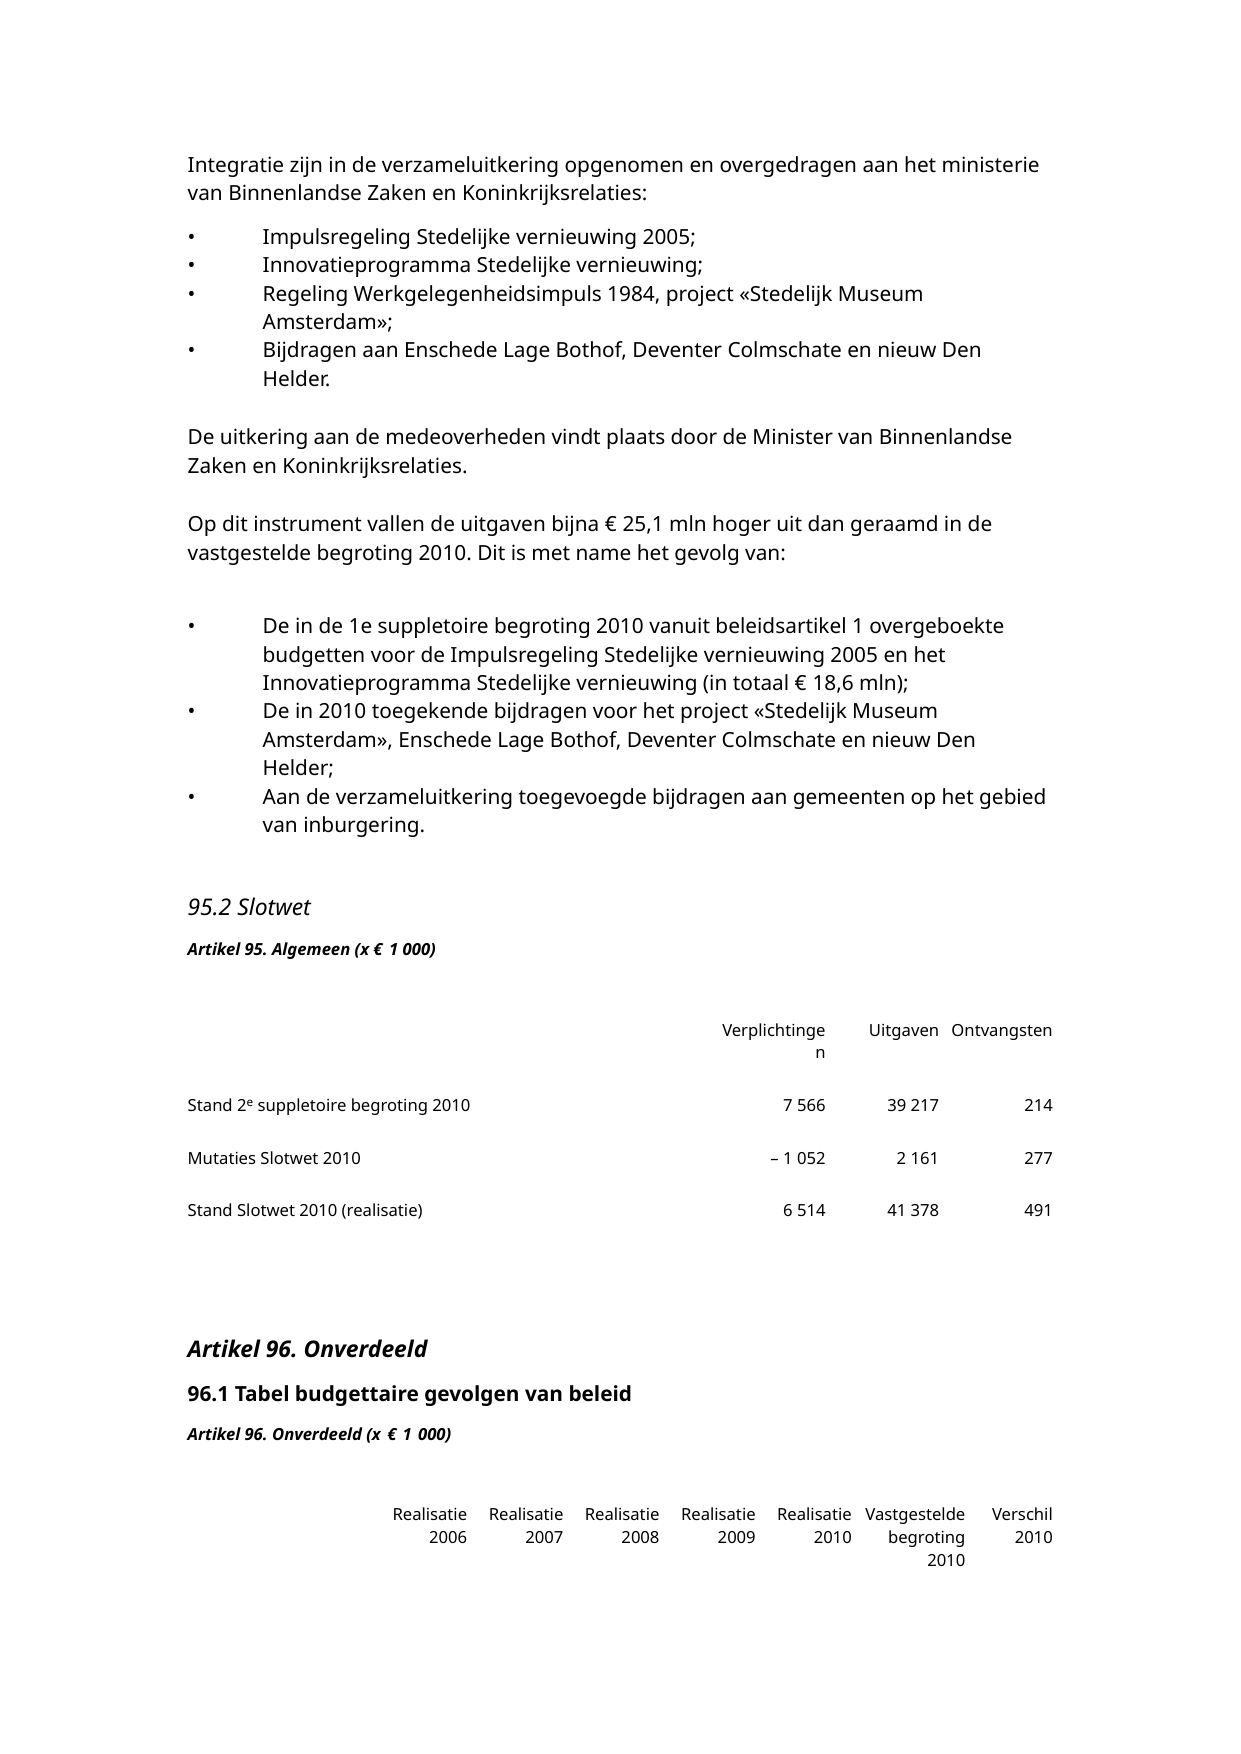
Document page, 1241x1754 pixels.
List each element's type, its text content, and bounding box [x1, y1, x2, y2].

table_cell 491 [939, 1199, 1053, 1252]
list Aan de verzameluitkering toegevoegde bijdragen aan gemeenten op het gebied van inburgering. [187, 782, 1053, 839]
table_header Realisatie 2007 [467, 1503, 563, 1601]
list Bijdragen aan Enschede Lage Bothof, Deventer Colmschate en nieuw Den Helder. [187, 336, 1053, 392]
list Impulsregeling Stedelijke vernieuwing 2005; [187, 222, 1053, 250]
table_cell Stand Slotwet 2010 (realisatie) [188, 1199, 712, 1252]
text Artikel 96. Onverdeeld (x € 1 000) [187, 1422, 1053, 1445]
subtitle 95.2 Slotwet [187, 891, 1053, 922]
list De in de 1e suppletoire begroting 2010 vanuit beleidsartikel 1 overgeboekte budgetten voor de Impulsregeling Stedelijke vernieuwing 2005 en het Innovatieprogramma Stedelijke vernieuwing (in totaal € 18,6 mln); [187, 611, 1053, 697]
table_cell 277 [939, 1146, 1053, 1199]
table_header Ontvangsten [939, 1018, 1053, 1093]
table_header Verschil 2010 [965, 1503, 1053, 1601]
text Integratie zijn in de verzameluitkering opgenomen en overgedragen aan het ministerie van Binnenlandse Zaken en Koninkrijksrelaties: [187, 150, 1053, 207]
table_header Realisatie 2008 [563, 1503, 659, 1601]
table_header Uitgaven [825, 1018, 939, 1093]
text 96.1 Tabel budgettaire gevolgen van beleid [187, 1379, 1053, 1407]
table_header Realisatie 2009 [659, 1503, 755, 1601]
subtitle Artikel 96. Onverdeeld [187, 1333, 1053, 1364]
table_cell 39 217 [825, 1094, 939, 1146]
table_header Verplichtingen [712, 1018, 825, 1093]
text Op dit instrument vallen de uitgaven bijna € 25,1 mln hoger uit dan geraamd in de vastgestelde begroting 2010. Dit is met name het gevolg van: [187, 509, 1053, 566]
table_cell Mutaties Slotwet 2010 [188, 1146, 712, 1199]
table_cell 214 [939, 1094, 1053, 1146]
table_header [188, 1503, 371, 1601]
table_cell – 1 052 [712, 1146, 825, 1199]
table_header Realisatie 2006 [371, 1503, 467, 1601]
table_cell 41 378 [825, 1199, 939, 1252]
list De in 2010 toegekende bijdragen voor het project «Stedelijk Museum Amsterdam», Enschede Lage Bothof, Deventer Colmschate en nieuw Den Helder; [187, 697, 1053, 782]
table_header Realisatie 2010 [755, 1503, 851, 1601]
list Innovatieprogramma Stedelijke vernieuwing; [187, 250, 1053, 279]
text Artikel 95. Algemeen (x € 1 000) [187, 937, 1053, 960]
table_header [188, 1018, 712, 1093]
table_cell 7 566 [712, 1094, 825, 1146]
list Regeling Werkgelegenheidsimpuls 1984, project «Stedelijk Museum Amsterdam»; [187, 279, 1053, 336]
table_cell Stand 2e suppletoire begroting 2010 [188, 1094, 712, 1146]
table_cell 2 161 [825, 1146, 939, 1199]
table_cell 6 514 [712, 1199, 825, 1252]
table_header Vastgestelde begroting 2010 [851, 1503, 965, 1601]
text De uitkering aan de medeoverheden vindt plaats door de Minister van Binnenlandse Zaken en Koninkrijksrelaties. [187, 422, 1053, 479]
